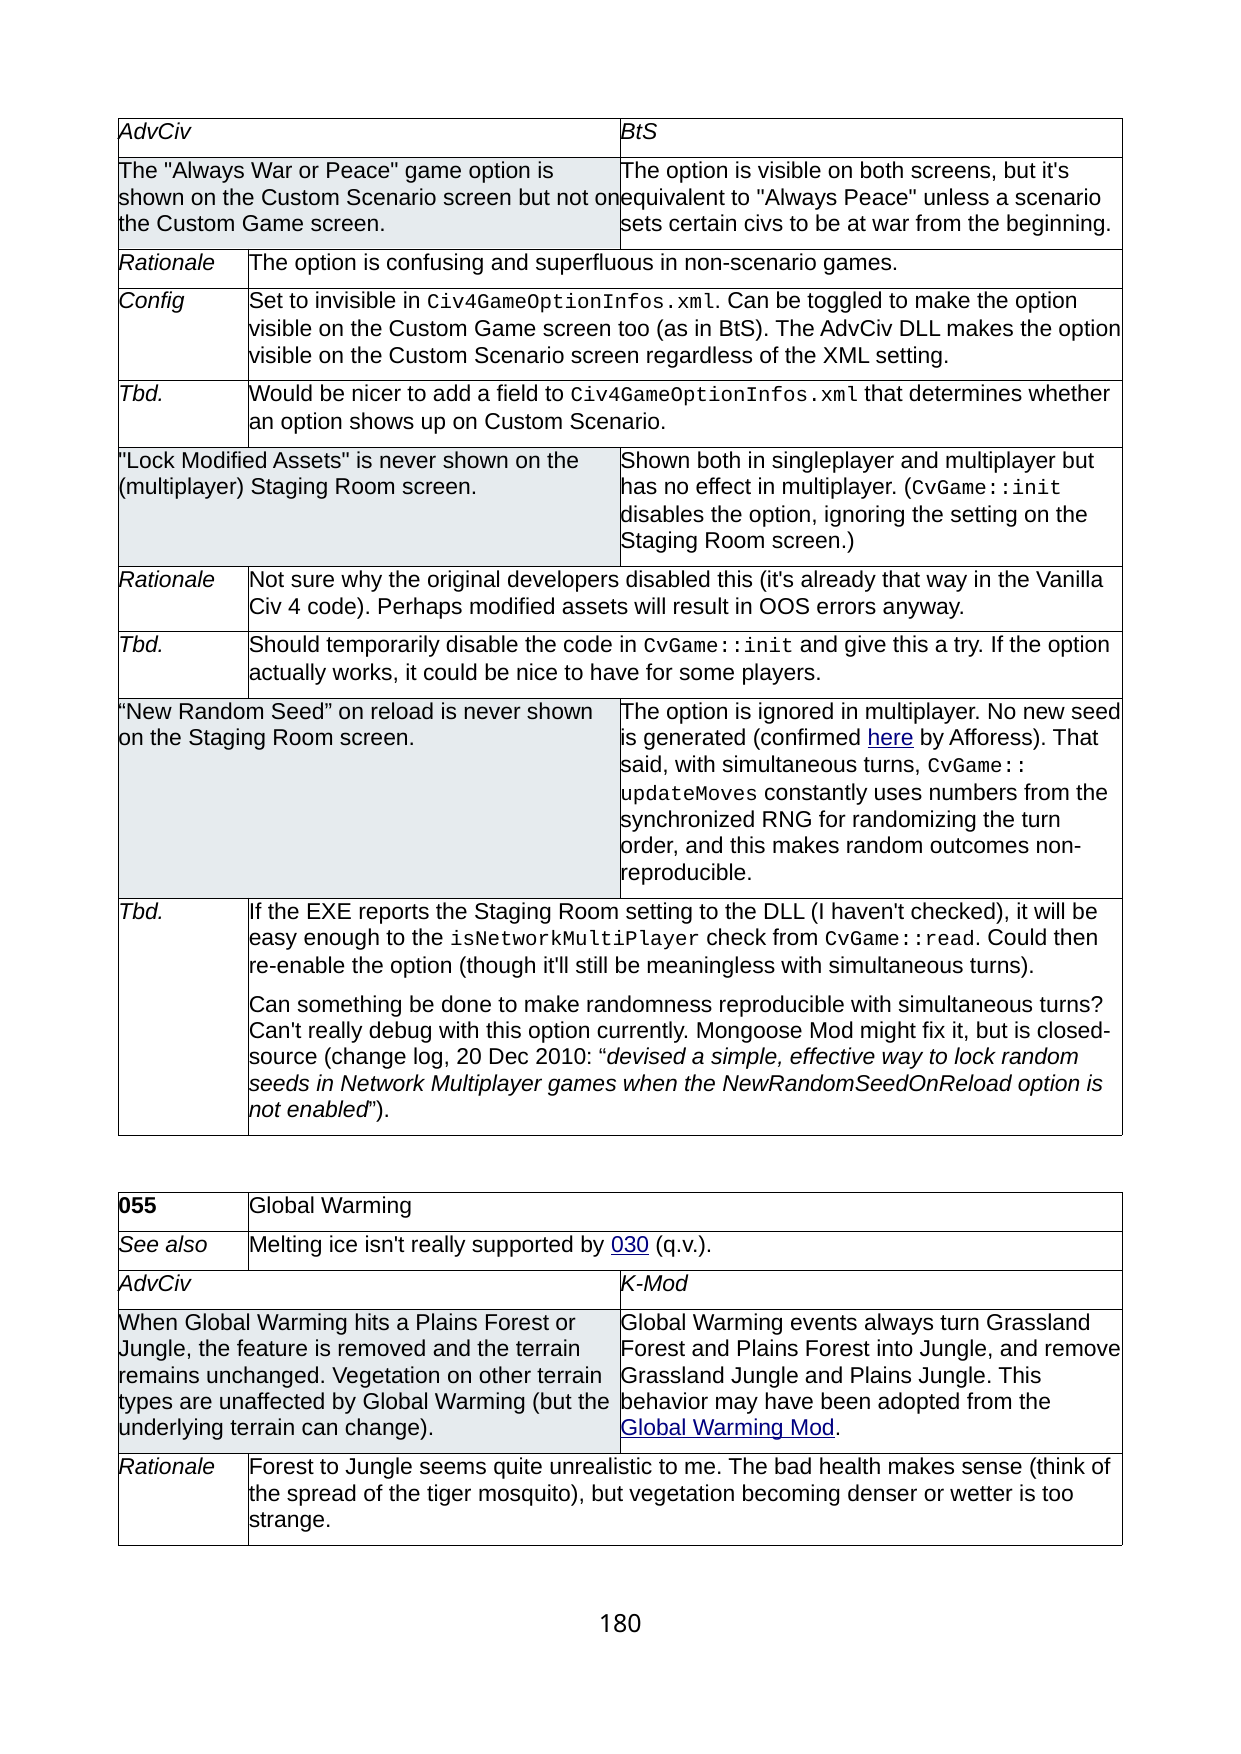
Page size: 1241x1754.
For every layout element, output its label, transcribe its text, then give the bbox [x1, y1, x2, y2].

table_cell Rationale [119, 1454, 248, 1545]
table_cell K-Mod [621, 1271, 1122, 1309]
table_cell Set to invisible in Civ4GameOptionInfos.xml. Can be toggled to make the option visible on the Custom Game screen too (as in BtS). The AdvCiv DLL makes the option visible on the Custom Scenario screen regardless of the XML setting. [249, 289, 1122, 380]
table_cell Config [119, 289, 248, 380]
table_cell Melting ice isn't really supported by 030 (q.v.). [249, 1232, 1122, 1270]
table_cell AdvCiv [119, 119, 620, 157]
table_cell Rationale [119, 567, 248, 631]
table_cell Should temporarily disable the code in CvGame::init and give this a try. If the option actually works, it could be nice to have for some players. [249, 632, 1122, 698]
table_cell The option is visible on both screens, but it's equivalent to "Always Peace" unless a scenario sets certain civs to be at war from the beginning. [621, 158, 1122, 248]
table_cell The option is ignored in multiplayer. No new seed is generated (confirmed here by Afforess). That said, with simultaneous turns, CvGame:: updateMoves constantly uses numbers from the synchronized RNG for randomizing the turn order, and this makes random outcomes non-reproducible. [621, 699, 1122, 898]
table_cell "Lock Modified Assets" is never shown on the (multiplayer) Staging Room screen. [119, 448, 620, 566]
table_cell BtS [621, 119, 1122, 157]
table_cell The "Always War or Peace" game option is shown on the Custom Scenario screen but not on the Custom Game screen. [119, 158, 620, 248]
table_cell When Global Warming hits a Plains Forest or Jungle, the feature is removed and the terrain remains unchanged. Vegetation on other terrain types are unaffected by Global Warming (but the underlying terrain can change). [119, 1310, 620, 1453]
table_header Global Warming [249, 1193, 1122, 1231]
table_cell Rationale [119, 250, 248, 287]
table_cell “New Random Seed” on reload is never shown on the Staging Room screen. [119, 699, 620, 898]
table_cell Tbd. [119, 381, 248, 447]
table_cell Shown both in singleplayer and multiplayer but has no effect in multiplayer. (CvGame::init disables the option, ignoring the setting on the Staging Room screen.) [621, 448, 1122, 566]
table_cell Would be nicer to add a field to Civ4GameOptionInfos.xml that determines whether an option shows up on Custom Scenario. [249, 381, 1122, 447]
table_cell Global Warming events always turn Grassland Forest and Plains Forest into Jungle, and remove Grassland Jungle and Plains Jungle. This behavior may have been adopted from the Global Warming Mod. [621, 1310, 1122, 1453]
table_cell Not sure why the original developers disabled this (it's already that way in the Vanilla Civ 4 code). Perhaps modified assets will result in OOS errors anyway. [249, 567, 1122, 631]
table_cell AdvCiv [119, 1271, 620, 1309]
table_cell Forest to Jungle seems quite unrealistic to me. The bad health makes sense (think of the spread of the tiger mosquito), but vegetation becoming denser or wetter is too strange. [249, 1454, 1122, 1545]
table_cell See also [119, 1232, 248, 1270]
table_cell Tbd. [119, 899, 248, 1135]
table_cell If the EXE reports the Staging Room setting to the DLL (I haven't checked), it will be easy enough to the isNetworkMultiPlayer check from CvGame::read. Could then re-enable the option (though it'll still be meaningless with simultaneous turns). Can something be done to make randomness reproducible with simultaneous turns? Can't really debug with this option currently. Mongoose Mod might fix it, but is closed-source (change log, 20 Dec 2010: “devised a simple, effective way to lock random seeds in Network Multiplayer games when the NewRandomSeedOnReload option is not enabled”). [249, 899, 1122, 1135]
table_header 055 [119, 1193, 248, 1231]
table_cell The option is confusing and superfluous in non-scenario games. [249, 250, 1122, 287]
table_cell Tbd. [119, 632, 248, 698]
